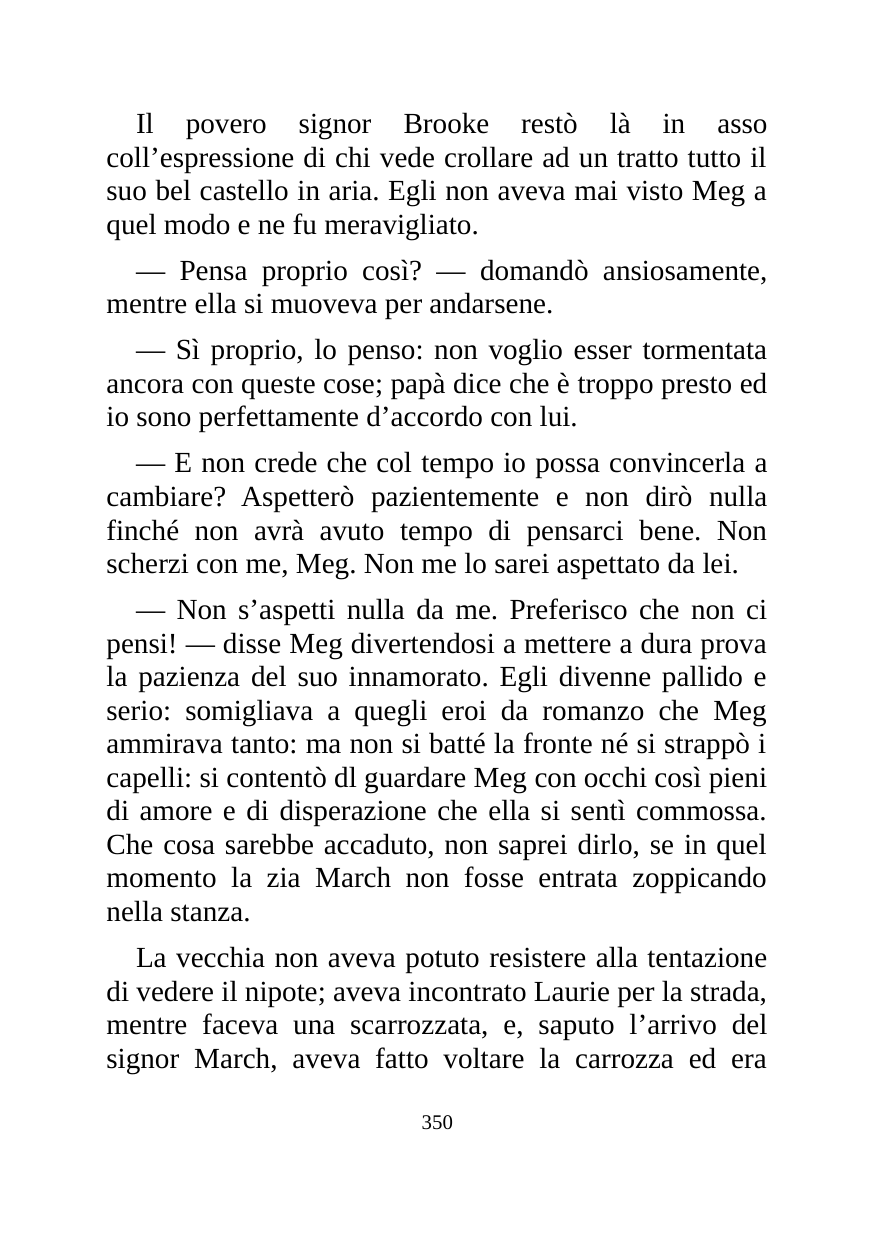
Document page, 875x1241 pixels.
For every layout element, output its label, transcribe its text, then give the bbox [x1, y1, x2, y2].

text Il povero signor Brooke restò là in asso coll’espressione di chi vede crollare ad un tratto tutto il suo bel castello in aria. Egli non aveva mai visto Meg a quel modo e ne fu meravigliato. [106, 106, 768, 240]
text La vecchia non aveva potuto resistere alla tentazione di vedere il nipote; aveva incontrato Laurie per la strada, mentre faceva una scarrozzata, e, saputo l’arrivo del signor March, aveva fatto voltare la carrozza ed era [106, 940, 768, 1074]
text — E non crede che col tempo io possa convincerla a cambiare? Aspetterò pazientemente e non dirò nulla finché non avrà avuto tempo di pensarci bene. Non scherzi con me, Meg. Non me lo sarei aspettato da lei. [106, 446, 768, 580]
text — Non s’aspetti nulla da me. Preferisco che non ci pensi! — disse Meg divertendosi a mettere a dura prova la pazienza del suo innamorato. Egli divenne pallido e serio: somigliava a quegli eroi da romanzo che Meg ammirava tanto: ma non si batté la fronte né si strappò i capelli: si contentò dl guardare Meg con occhi così pieni di amore e di disperazione che ella si sentì commossa. Che cosa sarebbe accaduto, non saprei dirlo, se in quel momento la zia March non fosse entrata zoppicando nella stanza. [106, 592, 768, 928]
text — Pensa proprio così? — domandò ansiosamente, mentre ella si muoveva per andarsene. [106, 253, 768, 320]
text — Sì proprio, lo penso: non voglio esser tormentata ancora con queste cose; papà dice che è troppo presto ed io sono perfettamente d’accordo con lui. [106, 332, 768, 433]
